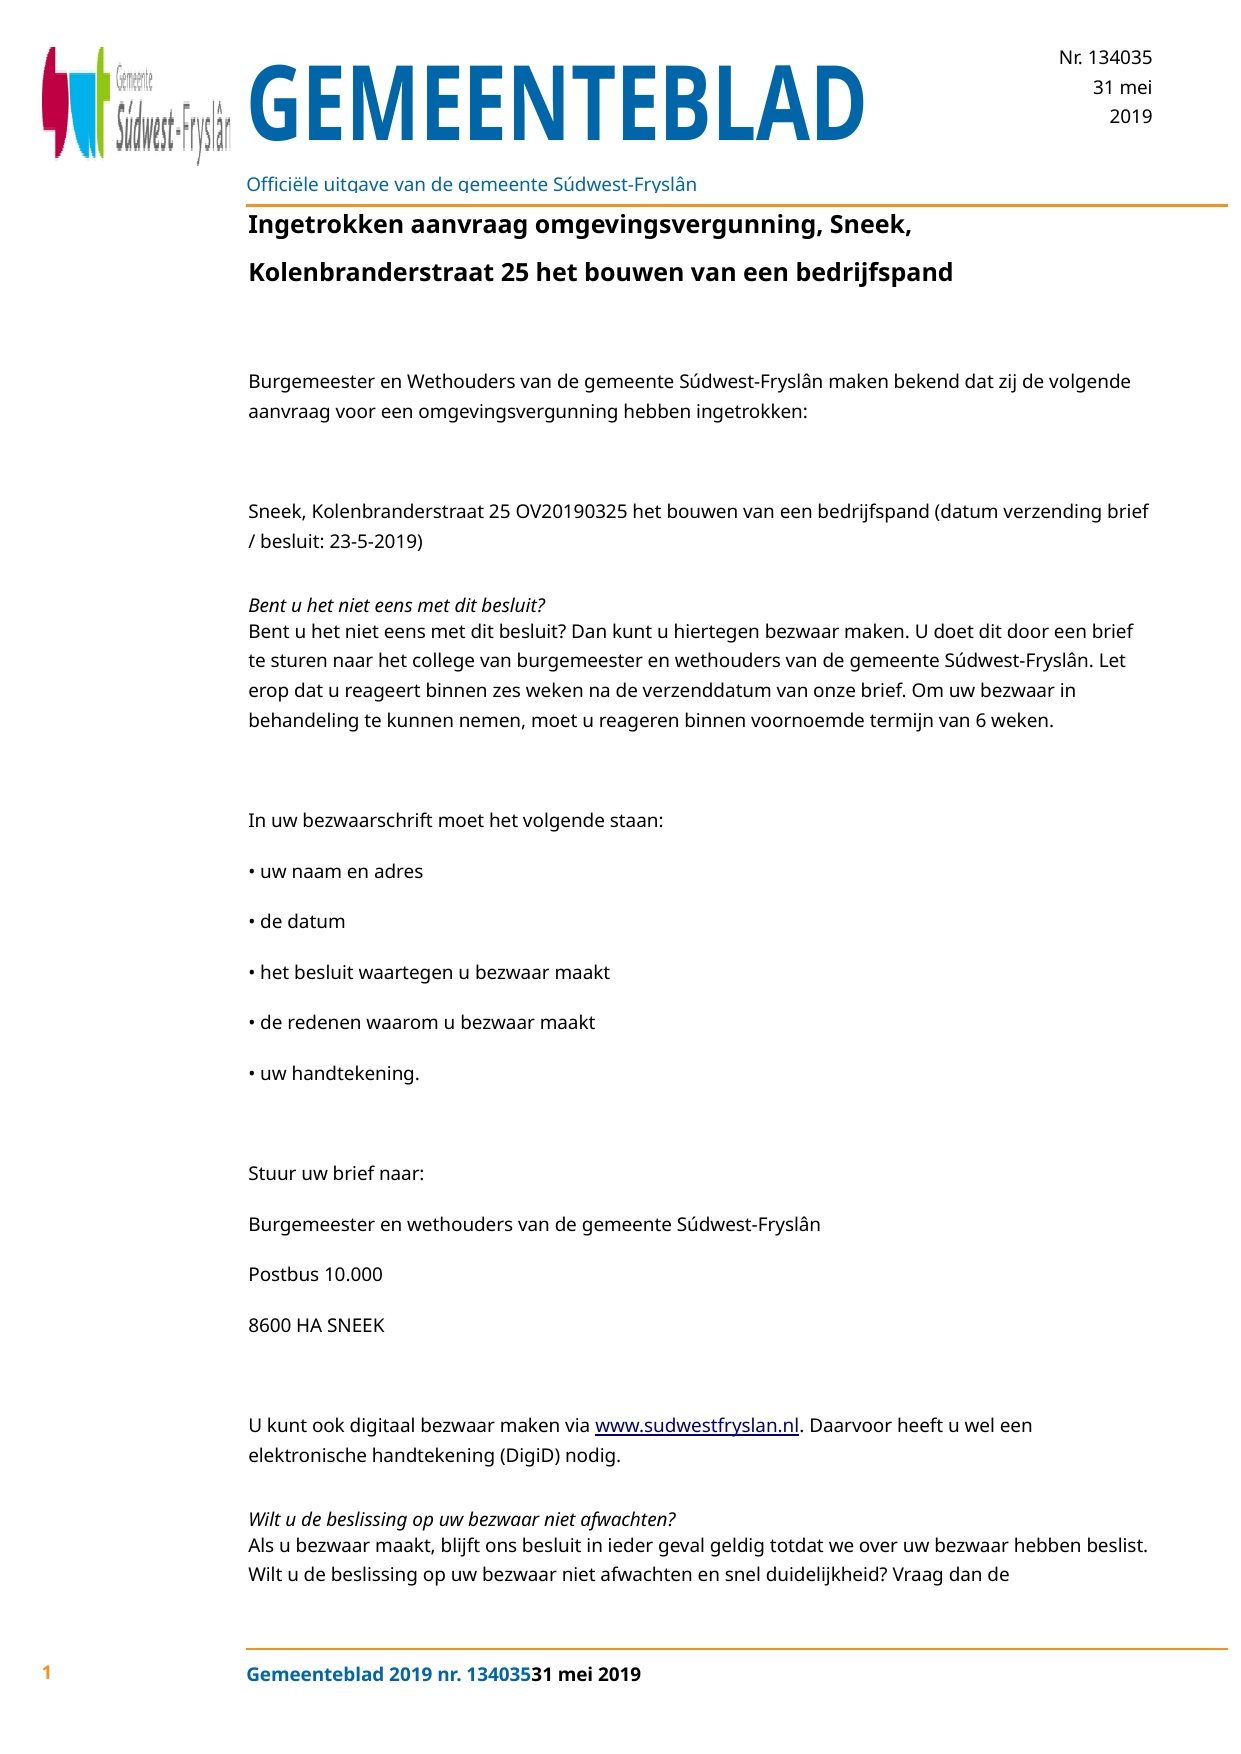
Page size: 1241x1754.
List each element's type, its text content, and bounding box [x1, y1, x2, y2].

picture [41, 47, 231, 172]
text • de redenen waarom u bezwaar maakt [248, 1009, 1152, 1035]
text • uw handtekening. [248, 1060, 1152, 1085]
text 8600 HA SNEEK [248, 1312, 1152, 1337]
text Postbus 10.000 [248, 1261, 1152, 1287]
text • de datum [248, 908, 1152, 934]
text • het besluit waartegen u bezwaar maakt [248, 959, 1152, 984]
text Bent u het niet eens met dit besluit? Dan kunt u hiertegen bezwaar maken. U doet dit door een brief te sturen naar het college van burgemeester en wethouders van de gemeente Súdwest-Fryslân. Let erop dat u reageert binnen zes weken na de verzenddatum van onze brief. Om uw bezwaar in behandeling te kunnen nemen, moet u reageren binnen voornoemde termijn van 6 weken. [248, 618, 1152, 732]
text U kunt ook digitaal bezwaar maken via www.sudwestfryslan.nl. Daarvoor heeft u wel een elektronische handtekening (DigiD) nodig. [248, 1413, 1152, 1468]
text Ingetrokken aanvraag omgevingsvergunning, Sneek, Kolenbranderstraat 25 het bouwen van een bedrijfspand [248, 207, 1152, 288]
text Als u bezwaar maakt, blijft ons besluit in ieder geval geldig totdat we over uw bezwaar hebben beslist. Wilt u de beslissing op uw bezwaar niet afwachten en snel duidelijkheid? Vraag dan de [248, 1532, 1152, 1587]
text Burgemeester en wethouders van de gemeente Súdwest-Fryslân [248, 1211, 1152, 1237]
text • uw naam en adres [248, 858, 1152, 884]
text Sneek, Kolenbranderstraat 25 OV20190325 het bouwen van een bedrijfspand (datum verzending brief / besluit: 23-5-2019) [248, 499, 1152, 554]
text Stuur uw brief naar: [248, 1161, 1152, 1186]
text Bent u het niet eens met dit besluit? [248, 592, 1152, 618]
text Wilt u de beslissing op uw bezwaar niet afwachten? [248, 1506, 1152, 1532]
text In uw bezwaarschrift moet het volgende staan: [248, 808, 1152, 833]
text Burgemeester en Wethouders van de gemeente Súdwest-Fryslân maken bekend dat zij de volgende aanvraag voor een omgevingsvergunning hebben ingetrokken: [248, 368, 1152, 424]
